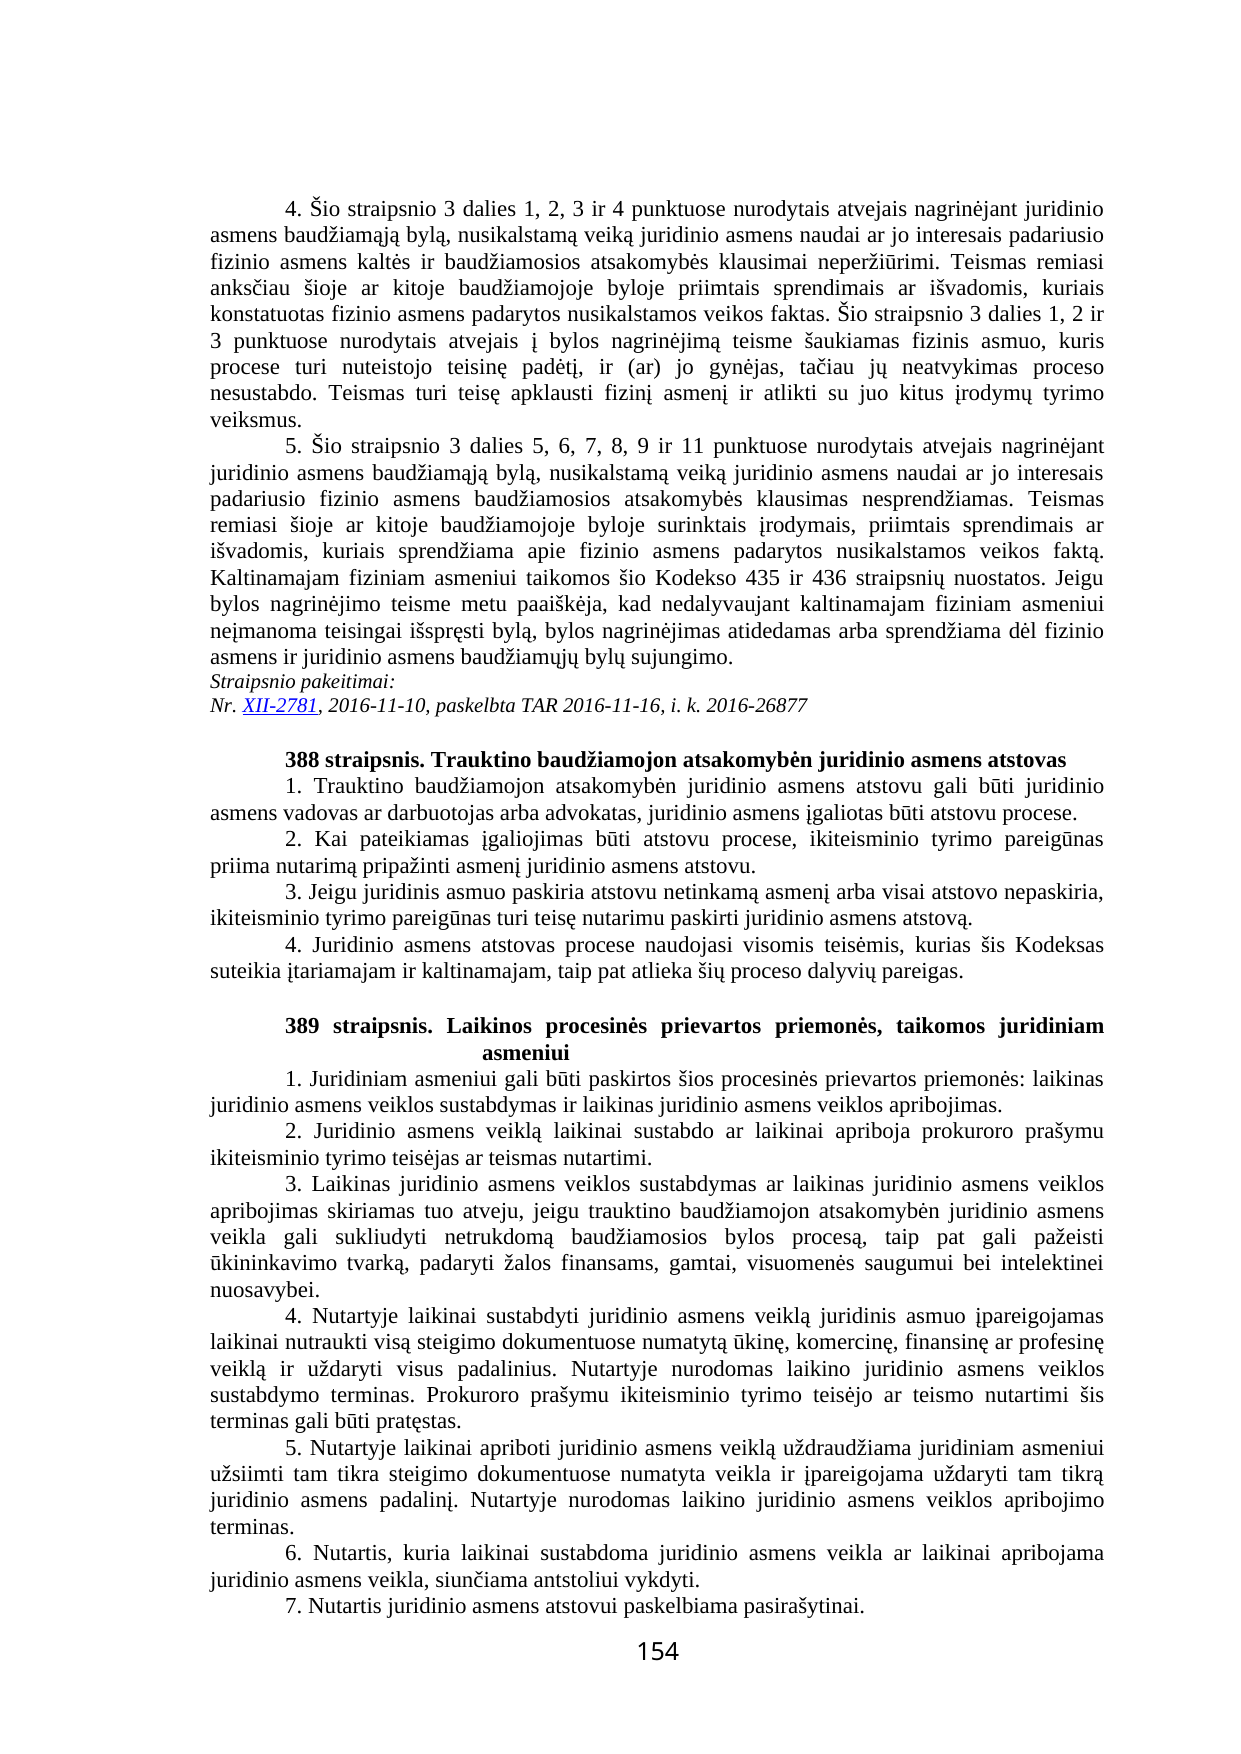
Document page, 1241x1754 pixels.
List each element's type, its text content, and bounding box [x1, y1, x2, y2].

text 5. Šio straipsnio 3 dalies 5, 6, 7, 8, 9 ir 11 punktuose nurodytais atvejais nagrinėjant juridinio asmens baudžiamąją bylą, nusikalstamą veiką juridinio asmens naudai ar jo interesais padariusio fizinio asmens baudžiamosios atsakomybės klausimas nesprendžiamas. Teismas remiasi šioje ar kitoje baudžiamojoje byloje surinktais įrodymais, priimtais sprendimais ar išvadomis, kuriais sprendžiama apie fizinio asmens padarytos nusikalstamos veikos faktą. Kaltinamajam fiziniam asmeniui taikomos šio Kodekso 435 ir 436 straipsnių nuostatos. Jeigu bylos nagrinėjimo teisme metu paaiškėja, kad nedalyvaujant kaltinamajam fiziniam asmeniui neįmanoma teisingai išspręsti bylą, bylos nagrinėjimas atidedamas arba sprendžiama dėl fizinio asmens ir juridinio asmens baudžiamųjų bylų sujungimo. [210, 432, 1106, 669]
text 4. Juridinio asmens atstovas procese naudojasi visomis teisėmis, kurias šis Kodeksas suteikia įtariamajam ir kaltinamajam, taip pat atlieka šių proceso dalyvių pareigas. [210, 931, 1106, 983]
text 3. Laikinas juridinio asmens veiklos sustabdymas ar laikinas juridinio asmens veiklos apribojimas skiriamas tuo atveju, jeigu trauktino baudžiamojon atsakomybėn juridinio asmens veikla gali sukliudyti netrukdomą baudžiamosios bylos procesą, taip pat gali pažeisti ūkininkavimo tvarką, padaryti žalos finansams, gamtai, visuomenės saugumui bei intelektinei nuosavybei. [210, 1170, 1106, 1302]
text 4. Šio straipsnio 3 dalies 1, 2, 3 ir 4 punktuose nurodytais atvejais nagrinėjant juridinio asmens baudžiamąją bylą, nusikalstamą veiką juridinio asmens naudai ar jo interesais padariusio fizinio asmens kaltės ir baudžiamosios atsakomybės klausimai neperžiūrimi. Teismas remiasi anksčiau šioje ar kitoje baudžiamojoje byloje priimtais sprendimais ar išvadomis, kuriais konstatuotas fizinio asmens padarytos nusikalstamos veikos faktas. Šio straipsnio 3 dalies 1, 2 ir 3 punktuose nurodytais atvejais į bylos nagrinėjimą teisme šaukiamas fizinis asmuo, kuris procese turi nuteistojo teisinę padėtį, ir (ar) jo gynėjas, tačiau jų neatvykimas proceso nesustabdo. Teismas turi teisę apklausti fizinį asmenį ir atlikti su juo kitus įrodymų tyrimo veiksmus. [210, 195, 1106, 432]
text 5. Nutartyje laikinai apriboti juridinio asmens veiklą uždraudžiama juridiniam asmeniui užsiimti tam tikra steigimo dokumentuose numatyta veikla ir įpareigojama uždaryti tam tikrą juridinio asmens padalinį. Nutartyje nurodomas laikino juridinio asmens veiklos apribojimo terminas. [210, 1434, 1106, 1539]
text 1. Trauktino baudžiamojon atsakomybėn juridinio asmens atstovu gali būti juridinio asmens vadovas ar darbuotojas arba advokatas, juridinio asmens įgaliotas būti atstovu procese. [210, 773, 1106, 825]
text 7. Nutartis juridinio asmens atstovui paskelbiama pasirašytinai. [210, 1592, 1106, 1618]
text 4. Nutartyje laikinai sustabdyti juridinio asmens veiklą juridinis asmuo įpareigojamas laikinai nutraukti visą steigimo dokumentuose numatytą ūkinę, komercinę, finansinę ar profesinę veiklą ir uždaryti visus padalinius. Nutartyje nurodomas laikino juridinio asmens veiklos sustabdymo terminas. Prokuroro prašymu ikiteisminio tyrimo teisėjo ar teismo nutartimi šis terminas gali būti pratęstas. [210, 1302, 1106, 1434]
text 2. Juridinio asmens veiklą laikinai sustabdo ar laikinai apriboja prokuroro prašymu ikiteisminio tyrimo teisėjas ar teismas nutartimi. [210, 1118, 1106, 1170]
text 3. Jeigu juridinis asmuo paskiria atstovu netinkamą asmenį arba visai atstovo nepaskiria, ikiteisminio tyrimo pareigūnas turi teisę nutarimu paskirti juridinio asmens atstovą. [210, 878, 1106, 931]
text 1. Juridiniam asmeniui gali būti paskirtos šios procesinės prievartos priemonės: laikinas juridinio asmens veiklos sustabdymas ir laikinas juridinio asmens veiklos apribojimas. [210, 1065, 1106, 1118]
text 2. Kai pateikiamas įgaliojimas būti atstovu procese, ikiteisminio tyrimo pareigūnas priima nutarimą pripažinti asmenį juridinio asmens atstovu. [210, 825, 1106, 878]
text Nr. XII-2781, 2016-11-10, paskelbta TAR 2016-11-16, i. k. 2016-26877 [210, 693, 1106, 717]
text 6. Nutartis, kuria laikinai sustabdoma juridinio asmens veikla ar laikinai apribojama juridinio asmens veikla, siunčiama antstoliui vykdyti. [210, 1539, 1106, 1592]
text 389 straipsnis. Laikinos procesinės prievartos priemonės, taikomos juridiniam asmeniui [285, 1012, 1106, 1065]
text 388 straipsnis. Trauktino baudžiamojon atsakomybėn juridinio asmens atstovas [285, 746, 1106, 773]
text Straipsnio pakeitimai: [210, 669, 1106, 693]
